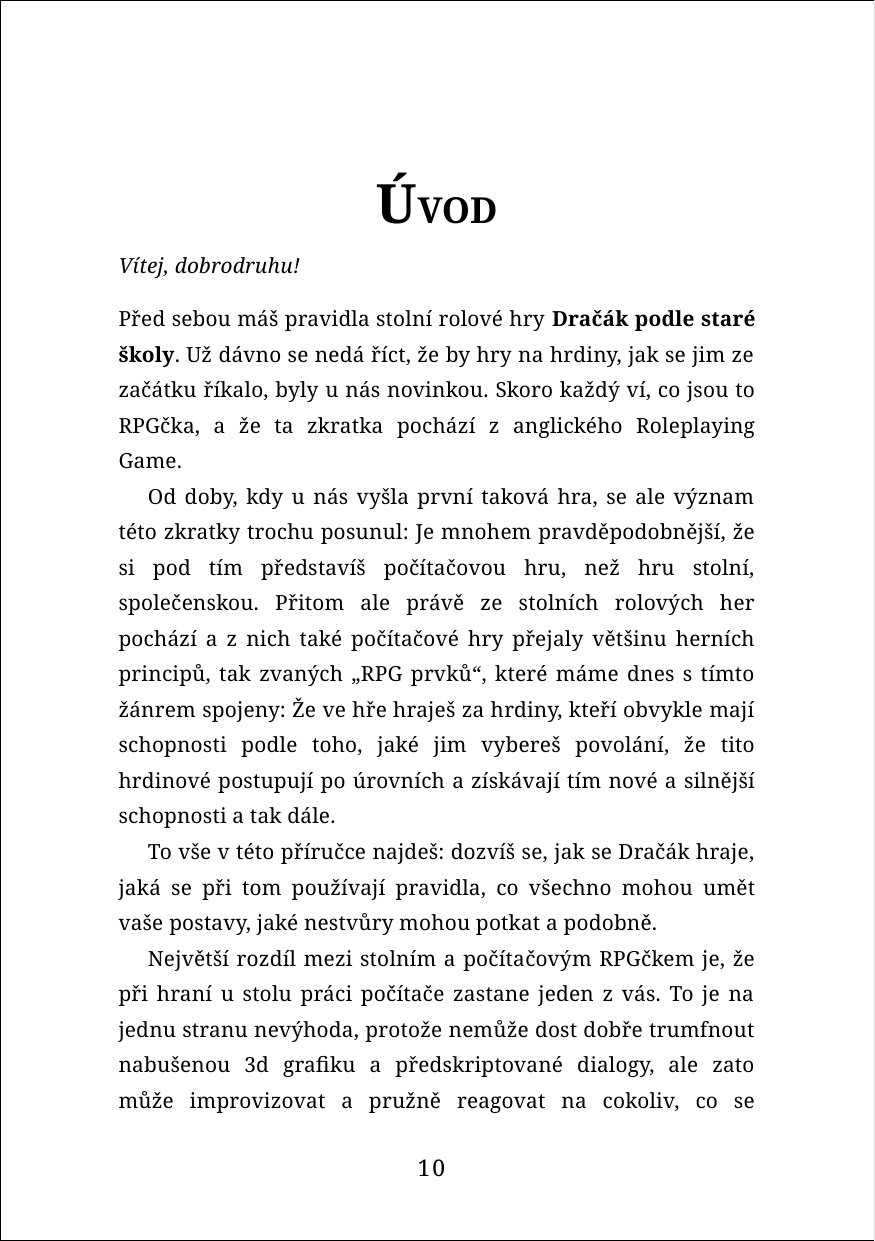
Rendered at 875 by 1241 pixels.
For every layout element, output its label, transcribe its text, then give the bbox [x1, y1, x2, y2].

text Vítej, dobrodruhu! [118, 251, 756, 279]
subtitle Úvod [118, 166, 756, 239]
text Před sebou máš pravidla stolní rolové hry Dračák podle staré školy. Už dávno se nedá říct, že by hry na hrdiny, jak se jim ze začátku říkalo, byly u nás novinkou. Skoro každý ví, co jsou to RPGčka, a že ta zkratka pochází z anglického Roleplaying Game. Od doby, kdy u nás vyšla první taková hra, se ale význam této zkratky trochu posunul: Je mnohem pravděpodobnější, že si pod tím představíš počítačovou hru, než hru stolní, společenskou. Přitom ale právě ze stolních rolových her pochází a z nich také počítačové hry přejaly většinu herních principů, tak zvaných „RPG prvků“, které máme dnes s tímto žánrem spojeny: Že ve hře hraješ za hrdiny, kteří obvykle mají schopnosti podle toho, jaké jim vybereš povolání, že tito hrdinové postupují po úrovních a získávají tím nové a silnější schopnosti a tak dále. To vše v této příručce najdeš: dozvíš se, jak se Dračák hraje, jaká se při tom používají pravidla, co všechno mohou umět vaše postavy, jaké nestvůry mohou potkat a podobně. Největší rozdíl mezi stolním a počítačovým RPGčkem je, že při hraní u stolu práci počítače zastane jeden z vás. To je na jednu stranu nevýhoda, protože nemůže dost dobře trumfnout nabušenou 3d grafiku a předskriptované dialogy, ale zato může improvizovat a pružně reagovat na cokoliv, co se [118, 304, 756, 1114]
